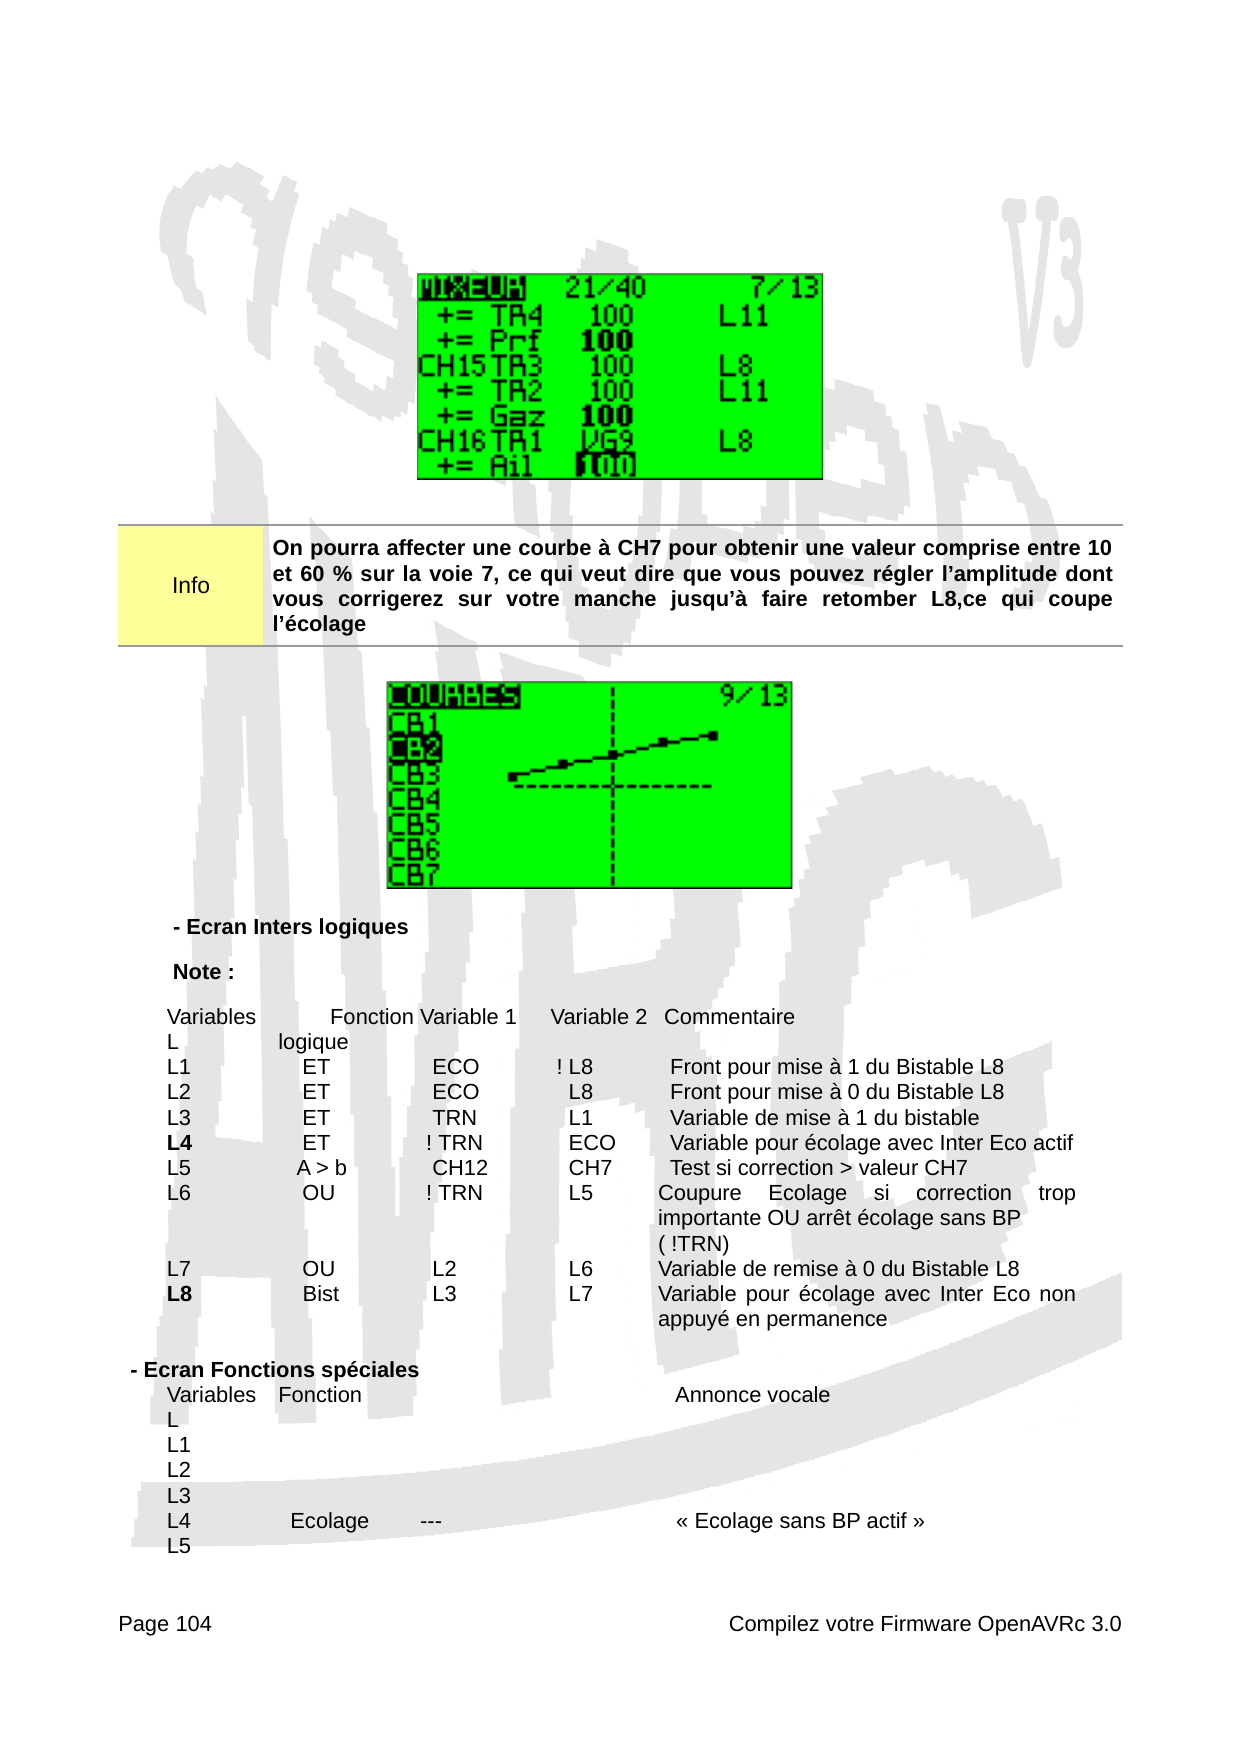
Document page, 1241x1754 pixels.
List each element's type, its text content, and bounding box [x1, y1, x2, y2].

table_cell Ecolage [278, 1508, 414, 1533]
table_cell ! L8 [544, 1054, 658, 1079]
text - Ecran Fonctions spéciales [118, 1356, 1122, 1382]
table_cell [414, 1533, 544, 1558]
table_cell TRN [414, 1104, 544, 1129]
table_cell [278, 1457, 414, 1482]
table_cell L2 [167, 1457, 278, 1482]
table_cell [278, 1483, 414, 1508]
table_cell ! TRN [414, 1130, 544, 1155]
table_cell [658, 1483, 1077, 1508]
table_header Commentaire [658, 1004, 1077, 1054]
table_cell [414, 1483, 544, 1508]
table_cell Front pour mise à 0 du Bistable L8 [658, 1079, 1077, 1104]
table_header Fonction [278, 1382, 414, 1432]
table_header Variable 2 [544, 1004, 658, 1054]
table_cell L4 [167, 1130, 278, 1155]
table_cell [544, 1483, 658, 1508]
table_cell L7 [167, 1256, 278, 1281]
table_header On pourra affecter une courbe à CH7 pour obtenir une valeur comprise entre 10 et 60 % sur la voie 7, ce qui veut dire que vous pouvez régler l’amplitude dont vous corrigerez sur votre manche jusqu’à faire retomber L8,ce qui coupe l’écolage [264, 526, 1122, 645]
table_cell L8 [167, 1281, 278, 1331]
table_cell --- [414, 1508, 544, 1533]
table_cell ECO [544, 1130, 658, 1155]
table_cell [658, 1533, 1077, 1558]
table_cell Variable de remise à 0 du Bistable L8 [658, 1256, 1077, 1281]
table_cell [544, 1508, 658, 1533]
table_cell ET [278, 1079, 414, 1104]
table_cell L4 [167, 1508, 278, 1533]
table_cell L5 [167, 1533, 278, 1558]
table_cell OU [278, 1180, 414, 1256]
table_cell L6 [544, 1256, 658, 1281]
table_cell [544, 1432, 658, 1457]
table_cell L6 [167, 1180, 278, 1256]
table_cell Front pour mise à 1 du Bistable L8 [658, 1054, 1077, 1079]
table_header Annonce vocale [658, 1382, 1077, 1432]
table_cell [658, 1457, 1077, 1482]
picture [386, 681, 793, 889]
table_cell ECO [414, 1079, 544, 1104]
table_cell [278, 1432, 414, 1457]
table_cell Variable pour écolage avec Inter Eco actif [658, 1130, 1077, 1155]
table_cell Coupure Ecolage si correction trop importante OU arrêt écolage sans BP ( !TRN) [658, 1180, 1077, 1256]
table_cell CH7 [544, 1155, 658, 1180]
table_header [544, 1382, 658, 1432]
table_cell OU [278, 1256, 414, 1281]
table_header [414, 1382, 544, 1432]
table_cell Variable de mise à 1 du bistable [658, 1104, 1077, 1129]
table_cell L1 [167, 1432, 278, 1457]
table_header Variables L [167, 1004, 278, 1054]
table_cell L5 [544, 1180, 658, 1256]
table_cell A > b [278, 1155, 414, 1180]
table_cell L1 [544, 1104, 658, 1129]
table_header Variables L [167, 1382, 278, 1432]
table_cell Bist [278, 1281, 414, 1331]
table_cell [544, 1457, 658, 1482]
table_cell ! TRN [414, 1180, 544, 1256]
table_cell ET [278, 1054, 414, 1079]
text - Ecran Inters logiques [118, 914, 1122, 939]
table_cell ECO [414, 1054, 544, 1079]
table_cell [278, 1533, 414, 1558]
table_cell L2 [167, 1079, 278, 1104]
table_header Variable 1 [414, 1004, 544, 1054]
table_cell [544, 1533, 658, 1558]
table_cell Variable pour écolage avec Inter Eco non appuyé en permanence [658, 1281, 1077, 1331]
table_cell L2 [414, 1256, 544, 1281]
table_cell [414, 1432, 544, 1457]
table_cell [658, 1432, 1077, 1457]
table_cell [414, 1457, 544, 1482]
table_header Fonction logique [278, 1004, 414, 1054]
table_header Info [118, 526, 263, 645]
table_cell CH12 [414, 1155, 544, 1180]
table_cell L3 [167, 1104, 278, 1129]
table_cell « Ecolage sans BP actif » [658, 1508, 1077, 1533]
table_cell L5 [167, 1155, 278, 1180]
table_cell L8 [544, 1079, 658, 1104]
picture [417, 273, 824, 480]
text Note : [118, 959, 1122, 984]
table_cell ET [278, 1130, 414, 1155]
table_cell L3 [414, 1281, 544, 1331]
table_cell L1 [167, 1054, 278, 1079]
table_cell ET [278, 1104, 414, 1129]
table_cell L3 [167, 1483, 278, 1508]
table_cell Test si correction > valeur CH7 [658, 1155, 1077, 1180]
table_cell L7 [544, 1281, 658, 1331]
